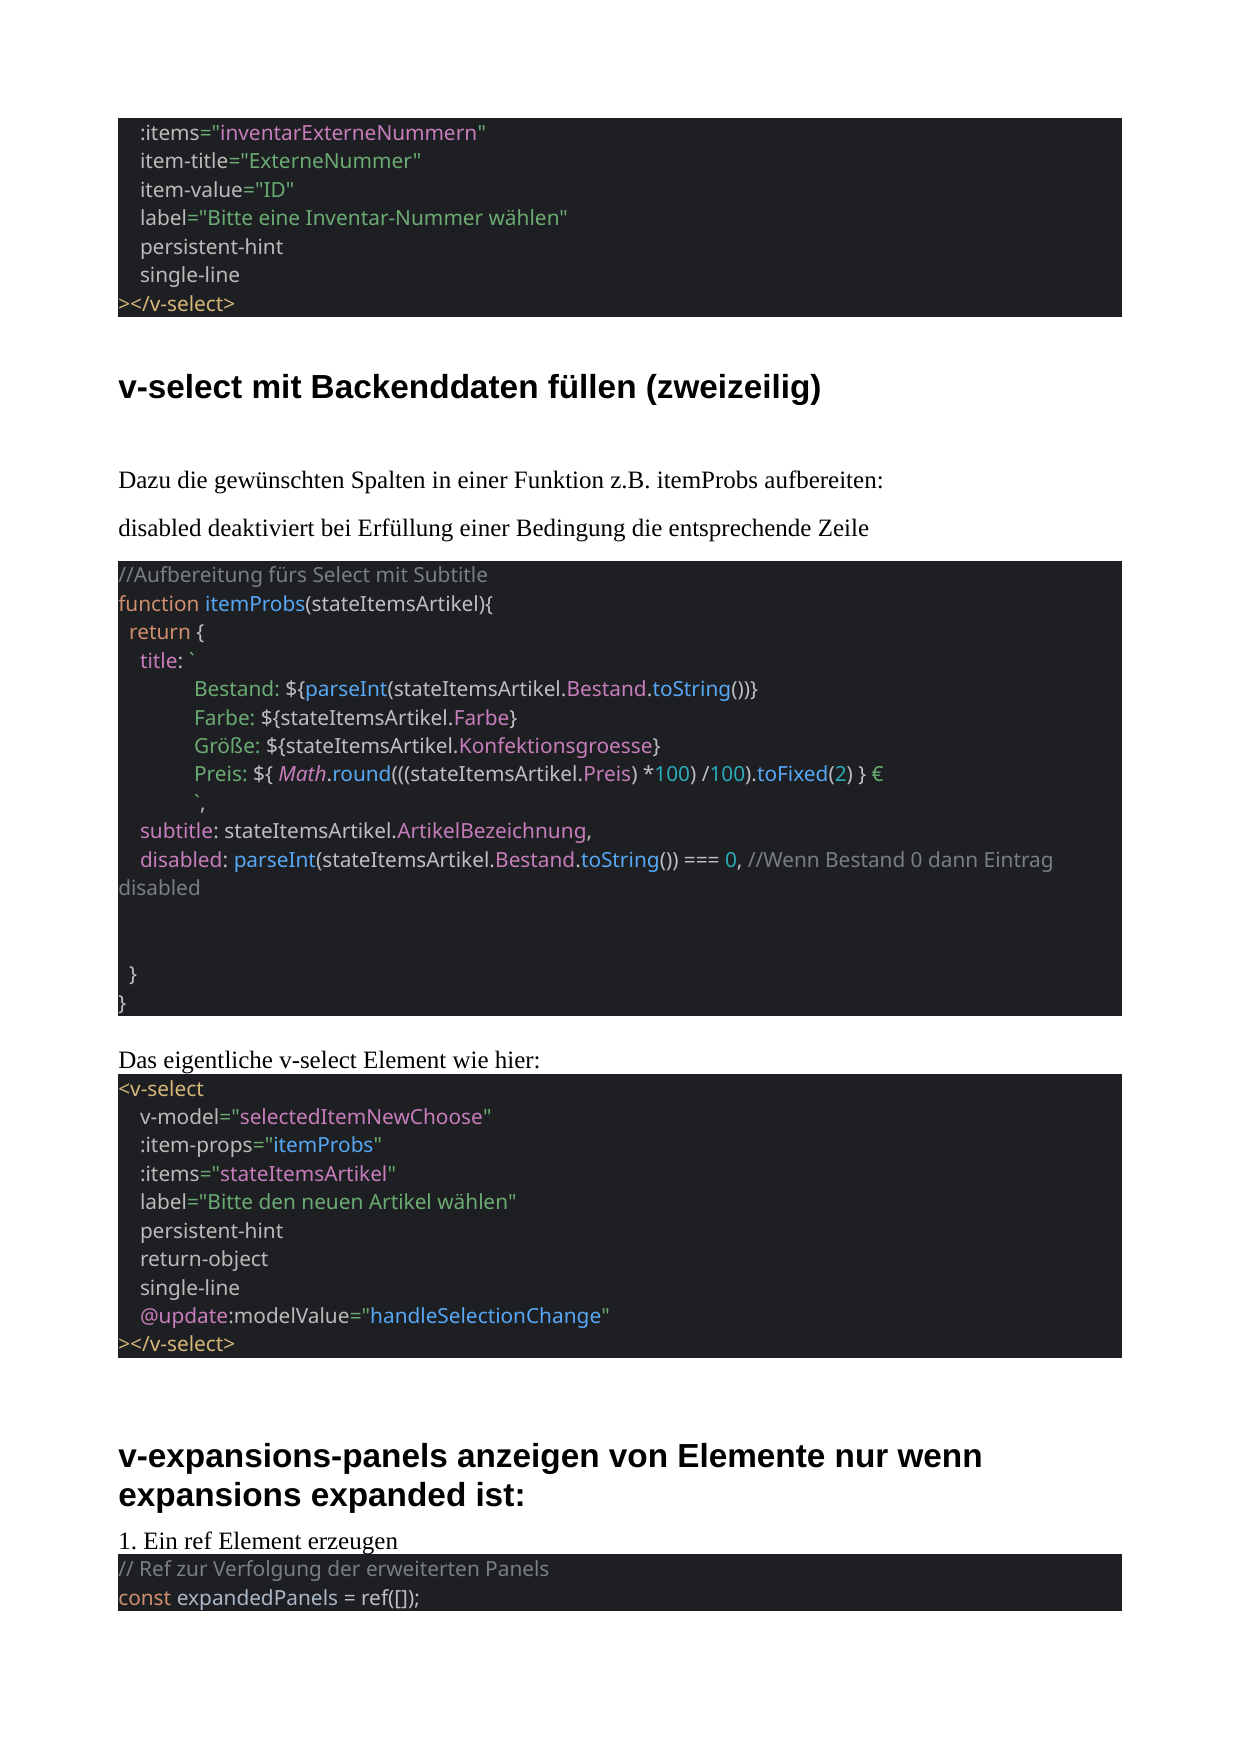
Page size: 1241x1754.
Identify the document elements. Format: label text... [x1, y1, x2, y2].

text //Aufbereitung fürs Select mit Subtitle function itemProbs(stateItemsArtikel){ return { title: ` Bestand: ${parseInt(stateItemsArtikel.Bestand.toString())} Farbe: ${stateItemsArtikel.Farbe} Größe: ${stateItemsArtikel.Konfektionsgroesse} Preis: ${ Math.round(((stateItemsArtikel.Preis) *100) /100).toFixed(2) } € `, subtitle: stateItemsArtikel.ArtikelBezeichnung, disabled: parseInt(stateItemsArtikel.Bestand.toString()) === 0, //Wenn Bestand 0 dann Eintrag disabled } } [118, 561, 1122, 1016]
text 1. Ein ref Element erzeugen [118, 1526, 1122, 1554]
text :items="inventarExterneNummern" item-title="ExterneNummer" item-value="ID" label="Bitte eine Inventar-Nummer wählen" persistent-hint single-line ></v-select> [118, 118, 1122, 317]
subtitle v-select mit Backenddaten füllen (zweizeilig) [118, 367, 1122, 405]
text <v-select v-model="selectedItemNewChoose" :item-props="itemProbs" :items="stateItemsArtikel" label="Bitte den neuen Artikel wählen" persistent-hint return-object single-line @update:modelValue="handleSelectionChange" ></v-select> [118, 1074, 1122, 1358]
text Dazu die gewünschten Spalten in einer Funktion z.B. itemProbs aufbereiten: [118, 465, 1122, 494]
text Das eigentliche v-select Element wie hier: [118, 1045, 1122, 1074]
text disabled deaktiviert bei Erfüllung einer Bedingung die entsprechende Zeile [118, 513, 1122, 542]
text // Ref zur Verfolgung der erweiterten Panels const expandedPanels = ref([]); [118, 1554, 1122, 1611]
subtitle v-expansions-panels anzeigen von Elemente nur wenn expansions expanded ist: [118, 1436, 1122, 1513]
